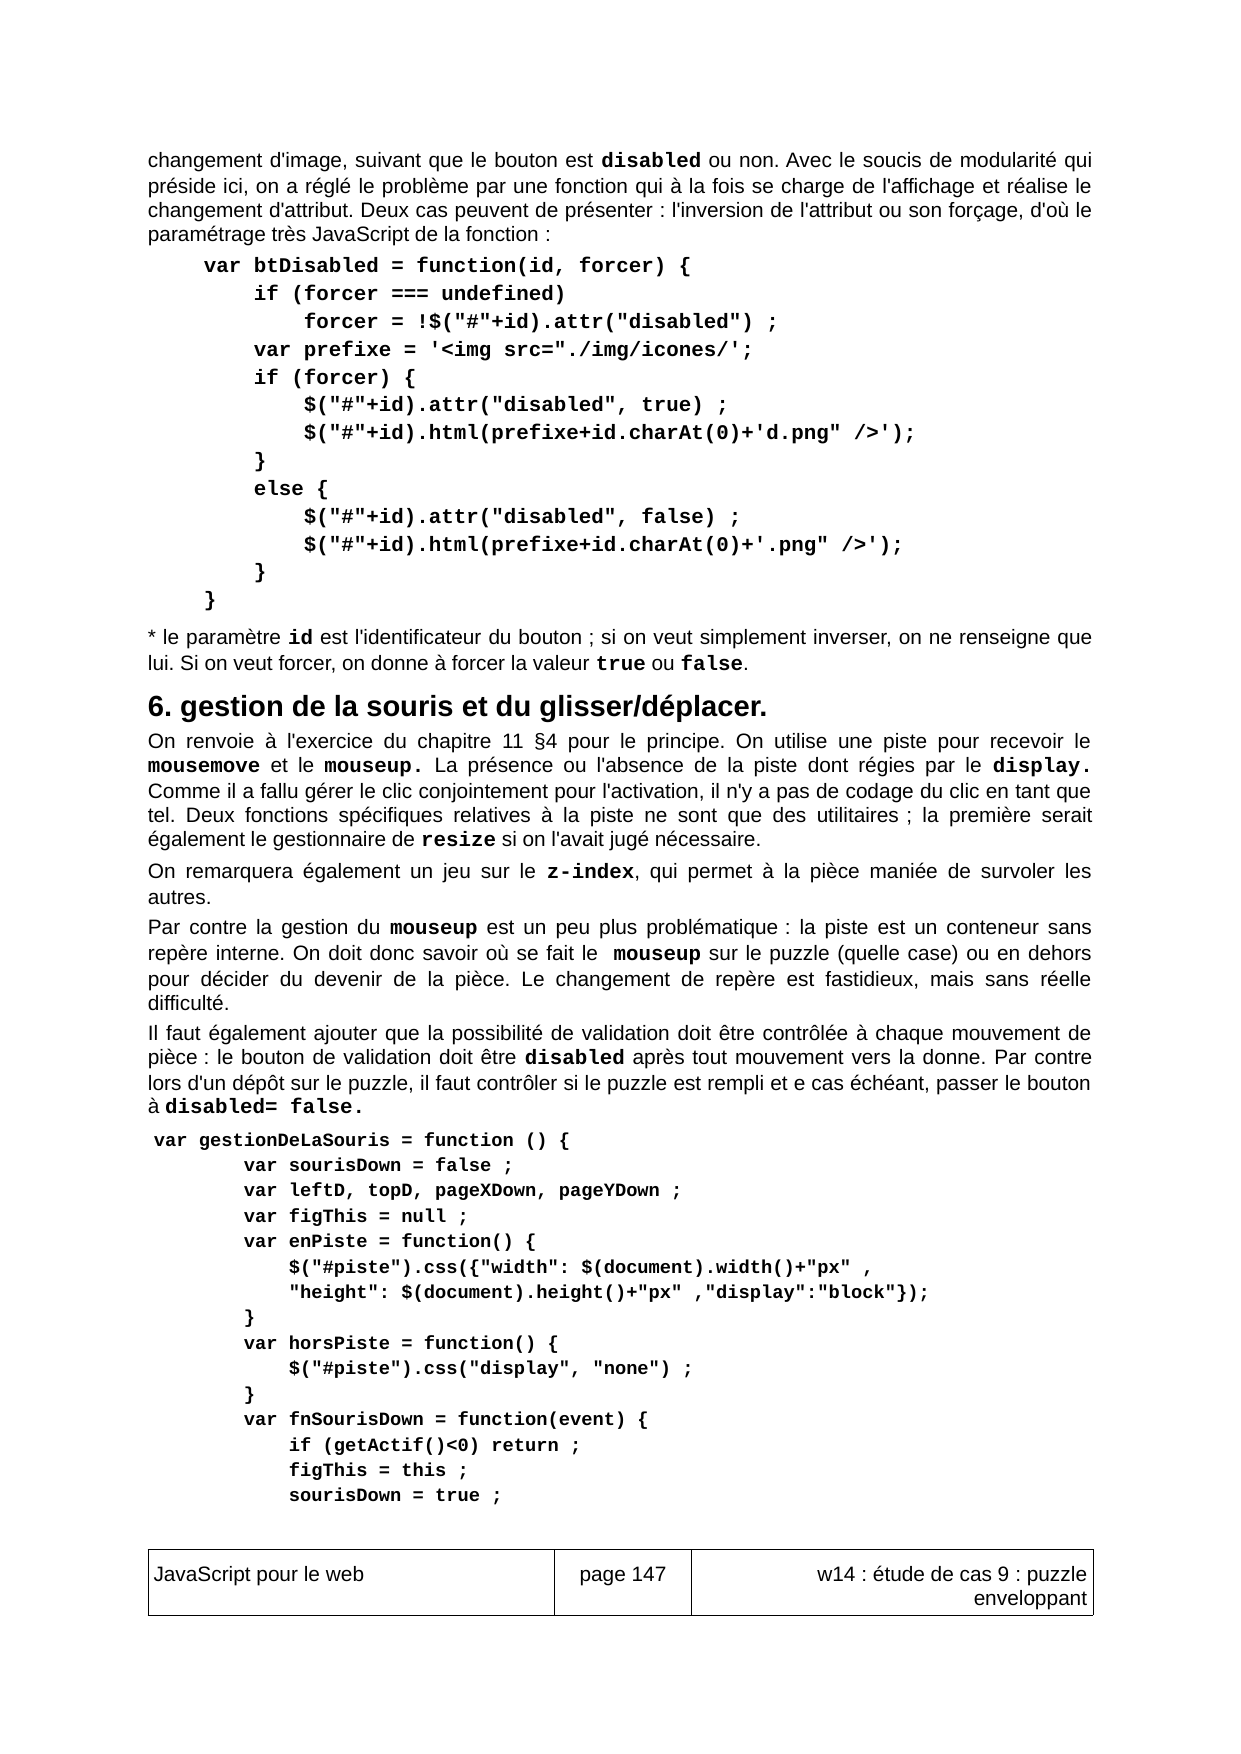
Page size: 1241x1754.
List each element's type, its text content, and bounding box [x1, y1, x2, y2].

text else { [148, 472, 1093, 500]
text $("#piste").css("display", "none") ; [148, 1353, 1093, 1378]
text changement d'image, suivant que le bouton est disabled ou non. Avec le soucis de modularité qui préside ici, on a réglé le problème par une fonction qui à la fois se charge de l'affichage et réalise le changement d'attribut. Deux cas peuvent de présenter : l'inversion de l'attribut ou son forçage, d'où le paramétrage très JavaScript de la fonction : [148, 148, 1093, 245]
text $("#"+id).html(prefixe+id.charAt(0)+'.png" />'); [148, 528, 1093, 555]
text if (forcer === undefined) [148, 277, 1093, 305]
text On renvoie à l'exercice du chapitre 11 §4 pour le principe. On utilise une piste pour recevoir le mousemove et le mouseup. La présence ou l'absence de la piste dont régies par le display. Comme il a fallu gérer le clic conjointement pour l'activation, il n'y a pas de codage du clic en tant que tel. Deux fonctions spécifiques relatives à la piste ne sont que des utilitaires ; la première serait également le gestionnaire de resize si on l'avait jugé nécessaire. [148, 729, 1093, 852]
text On remarquera également un jeu sur le z-index, qui permet à la pièce maniée de survoler les autres. [148, 859, 1093, 908]
text sourisDown = true ; [148, 1480, 1093, 1513]
text Par contre la gestion du mouseup est un peu plus problématique : la piste est un conteneur sans repère interne. On doit donc savoir où se fait le mouseup sur le puzzle (quelle case) ou en dehors pour décider du devenir de la pièce. Le changement de repère est fastidieux, mais sans réelle difficulté. [148, 915, 1093, 1014]
text $("#piste").css({"width": $(document).width()+"px" , [148, 1251, 1093, 1277]
text var leftD, topD, pageXDown, pageYDown ; [148, 1175, 1093, 1201]
text $("#"+id).attr("disabled", true) ; [148, 388, 1093, 416]
text } [148, 555, 1093, 583]
text if (getActif()<0) return ; [148, 1429, 1093, 1455]
text var enPiste = function() { [148, 1226, 1093, 1251]
text Il faut également ajouter que la possibilité de validation doit être contrôlée à chaque mouvement de pièce : le bouton de validation doit être disabled après tout mouvement vers la donne. Par contre lors d'un dépôt sur le puzzle, il faut contrôler si le puzzle est rempli et e cas échéant, passer le bouton à disabled= false. [148, 1021, 1093, 1120]
text $("#"+id).html(prefixe+id.charAt(0)+'d.png" />'); [148, 416, 1093, 444]
text figThis = this ; [148, 1455, 1093, 1480]
text var figThis = null ; [148, 1201, 1093, 1226]
text var sourisDown = false ; [148, 1150, 1093, 1175]
text $("#"+id).attr("disabled", false) ; [148, 500, 1093, 528]
text } [148, 444, 1093, 472]
text var btDisabled = function(id, forcer) { [148, 249, 1093, 277]
subtitle 6. gestion de la souris et du glisser/déplacer. [148, 689, 1093, 723]
text } [148, 1302, 1093, 1328]
text * le paramètre id est l'identificateur du bouton ; si on veut simplement inverser, on ne renseigne que lui. Si on veut forcer, on donne à forcer la valeur true ou false. [148, 625, 1093, 677]
text "height": $(document).height()+"px" ,"display":"block"}); [148, 1277, 1093, 1302]
text forcer = !$("#"+id).attr("disabled") ; [148, 305, 1093, 333]
text var prefixe = '<img src="./img/icones/'; [148, 333, 1093, 361]
text var gestionDeLaSouris = function () { [148, 1124, 1093, 1150]
text } [148, 583, 1093, 619]
text var horsPiste = function() { [148, 1328, 1093, 1353]
text } [148, 1378, 1093, 1404]
text if (forcer) { [148, 361, 1093, 388]
text var fnSourisDown = function(event) { [148, 1404, 1093, 1429]
